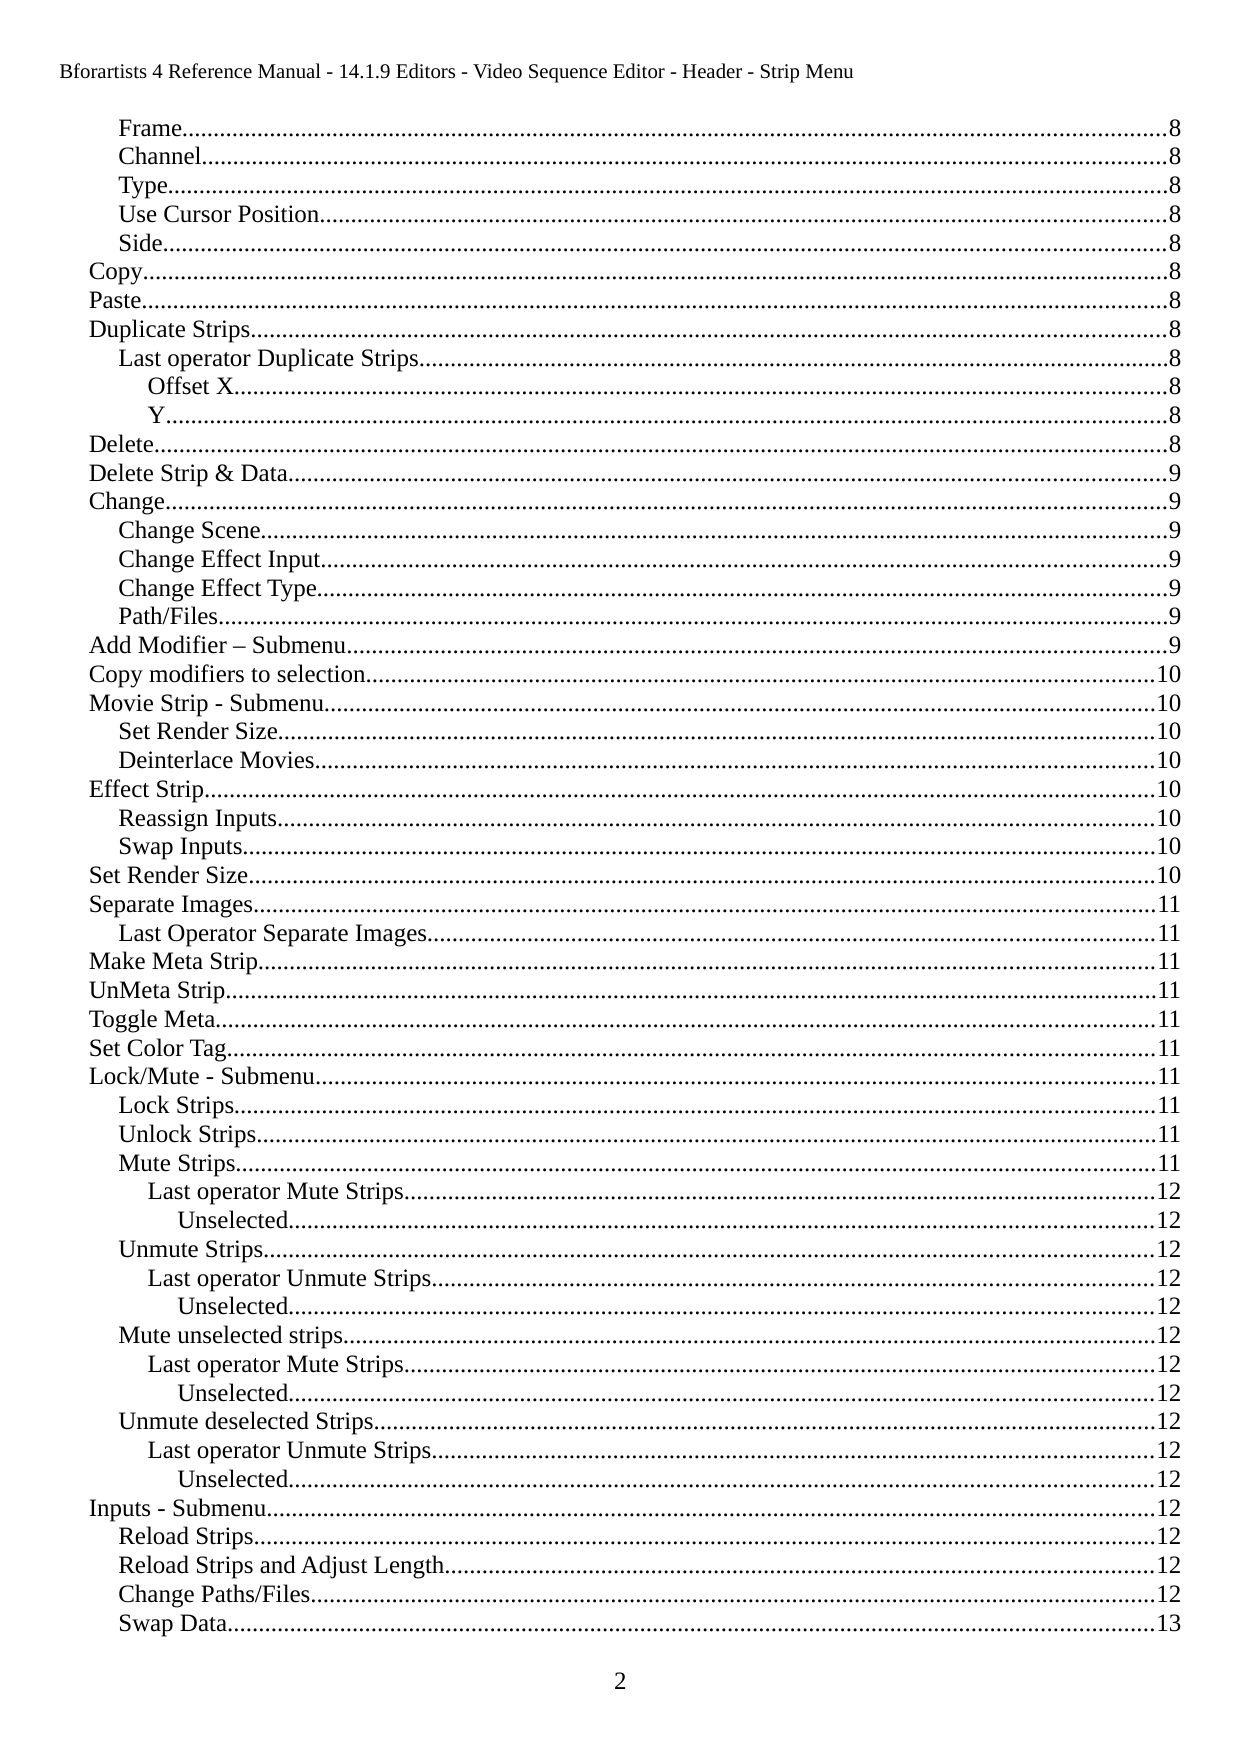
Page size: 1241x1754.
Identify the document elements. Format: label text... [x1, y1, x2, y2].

text Last Operator Separate Images 11 [118, 918, 1181, 946]
text Change Effect Input 9 [118, 544, 1181, 573]
text Reload Strips 12 [118, 1521, 1181, 1550]
text Change Paths/Files 12 [118, 1579, 1181, 1608]
text Unselected 12 [177, 1378, 1181, 1406]
text Last operator Mute Strips 12 [147, 1176, 1181, 1205]
text Add Modifier – Submenu 9 [88, 630, 1181, 659]
text Movie Strip - Submenu 10 [88, 688, 1181, 716]
text Mute unselected strips 12 [118, 1320, 1181, 1349]
text Unmute Strips 12 [118, 1234, 1181, 1263]
text Unlock Strips 11 [118, 1119, 1181, 1148]
text Toggle Meta 11 [88, 1004, 1181, 1033]
text Last operator Unmute Strips 12 [147, 1435, 1181, 1464]
text Unselected 12 [177, 1205, 1181, 1234]
text Unselected 12 [177, 1291, 1181, 1320]
text Swap Inputs 10 [118, 831, 1181, 860]
text Y 8 [147, 400, 1181, 429]
text Offset X 8 [147, 371, 1181, 400]
text Mute Strips 11 [118, 1148, 1181, 1176]
text Make Meta Strip 11 [88, 946, 1181, 975]
text Copy 8 [88, 256, 1181, 285]
text Change Effect Type 9 [118, 573, 1181, 601]
text Use Cursor Position 8 [118, 199, 1181, 228]
text Type 8 [118, 170, 1181, 199]
text Change Scene 9 [118, 515, 1181, 544]
text Reload Strips and Adjust Length 12 [118, 1550, 1181, 1579]
text Effect Strip 10 [88, 774, 1181, 803]
text Side 8 [118, 228, 1181, 256]
text Delete 8 [88, 429, 1181, 458]
text Unmute deselected Strips 12 [118, 1406, 1181, 1435]
text UnMeta Strip 11 [88, 975, 1181, 1004]
text Change 9 [88, 486, 1181, 515]
text Reassign Inputs 10 [118, 803, 1181, 831]
text Set Render Size 10 [118, 716, 1181, 745]
text Deinterlace Movies 10 [118, 745, 1181, 774]
text Delete Strip & Data 9 [88, 458, 1181, 486]
text Set Render Size 10 [88, 860, 1181, 889]
text Copy modifiers to selection 10 [88, 659, 1181, 688]
text Last operator Unmute Strips 12 [147, 1263, 1181, 1291]
text Inputs - Submenu 12 [88, 1493, 1181, 1521]
text Duplicate Strips 8 [88, 314, 1181, 343]
text Lock Strips 11 [118, 1090, 1181, 1119]
text Last operator Mute Strips 12 [147, 1349, 1181, 1378]
text Set Color Tag 11 [88, 1033, 1181, 1061]
text Swap Data 13 [118, 1608, 1181, 1636]
text Lock/Mute - Submenu 11 [88, 1061, 1181, 1090]
text Unselected 12 [177, 1464, 1181, 1493]
text Separate Images 11 [88, 889, 1181, 918]
text Path/Files 9 [118, 601, 1181, 630]
text Frame 8 [118, 113, 1181, 141]
text Channel 8 [118, 141, 1181, 170]
text Last operator Duplicate Strips 8 [118, 343, 1181, 371]
text Paste 8 [88, 285, 1181, 314]
